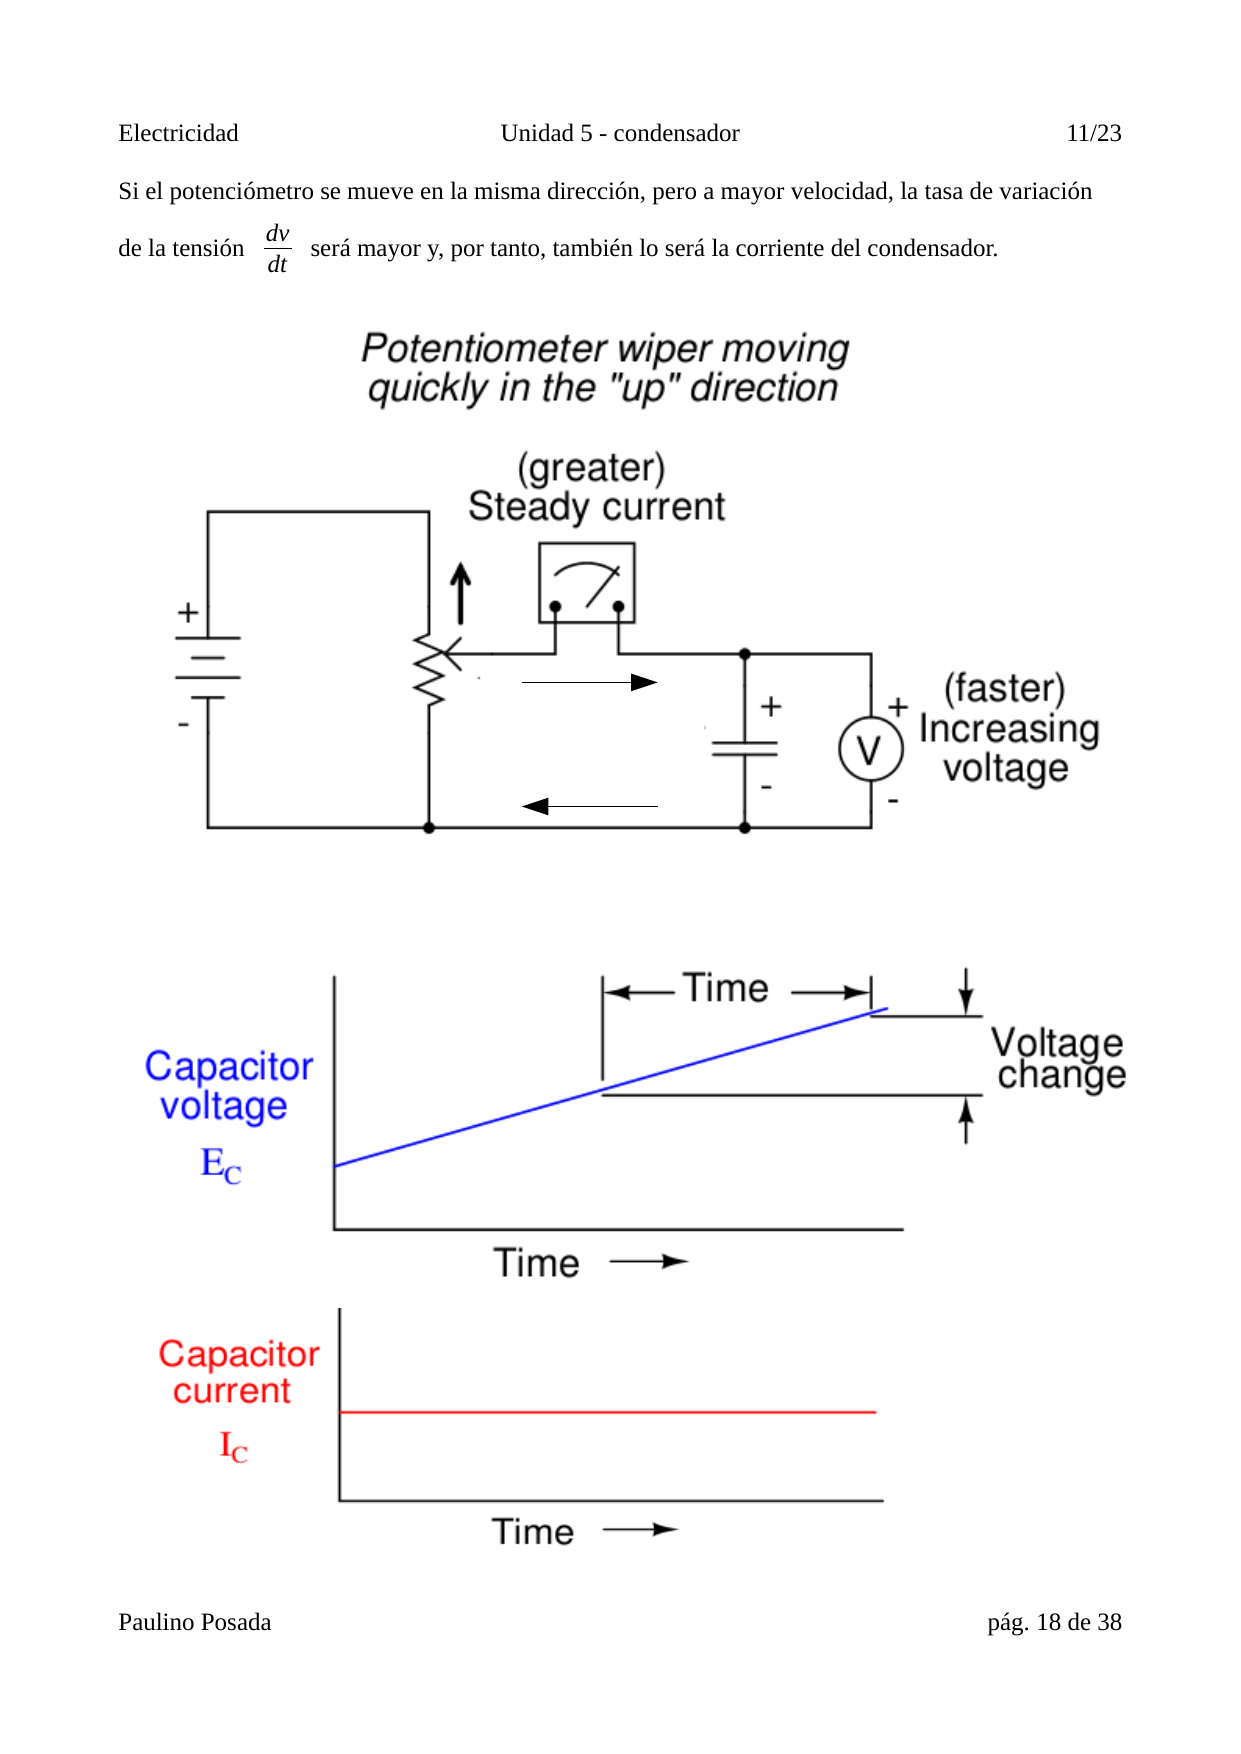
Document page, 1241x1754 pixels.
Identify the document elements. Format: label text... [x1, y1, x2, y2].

text Si el potenciómetro se mueve en la misma dirección, pero a mayor velocidad, la tasa de variación de la tensiónserá mayor y, por tanto, también lo será la corriente del condensador. [118, 176, 1122, 278]
picture [118, 307, 1162, 1554]
